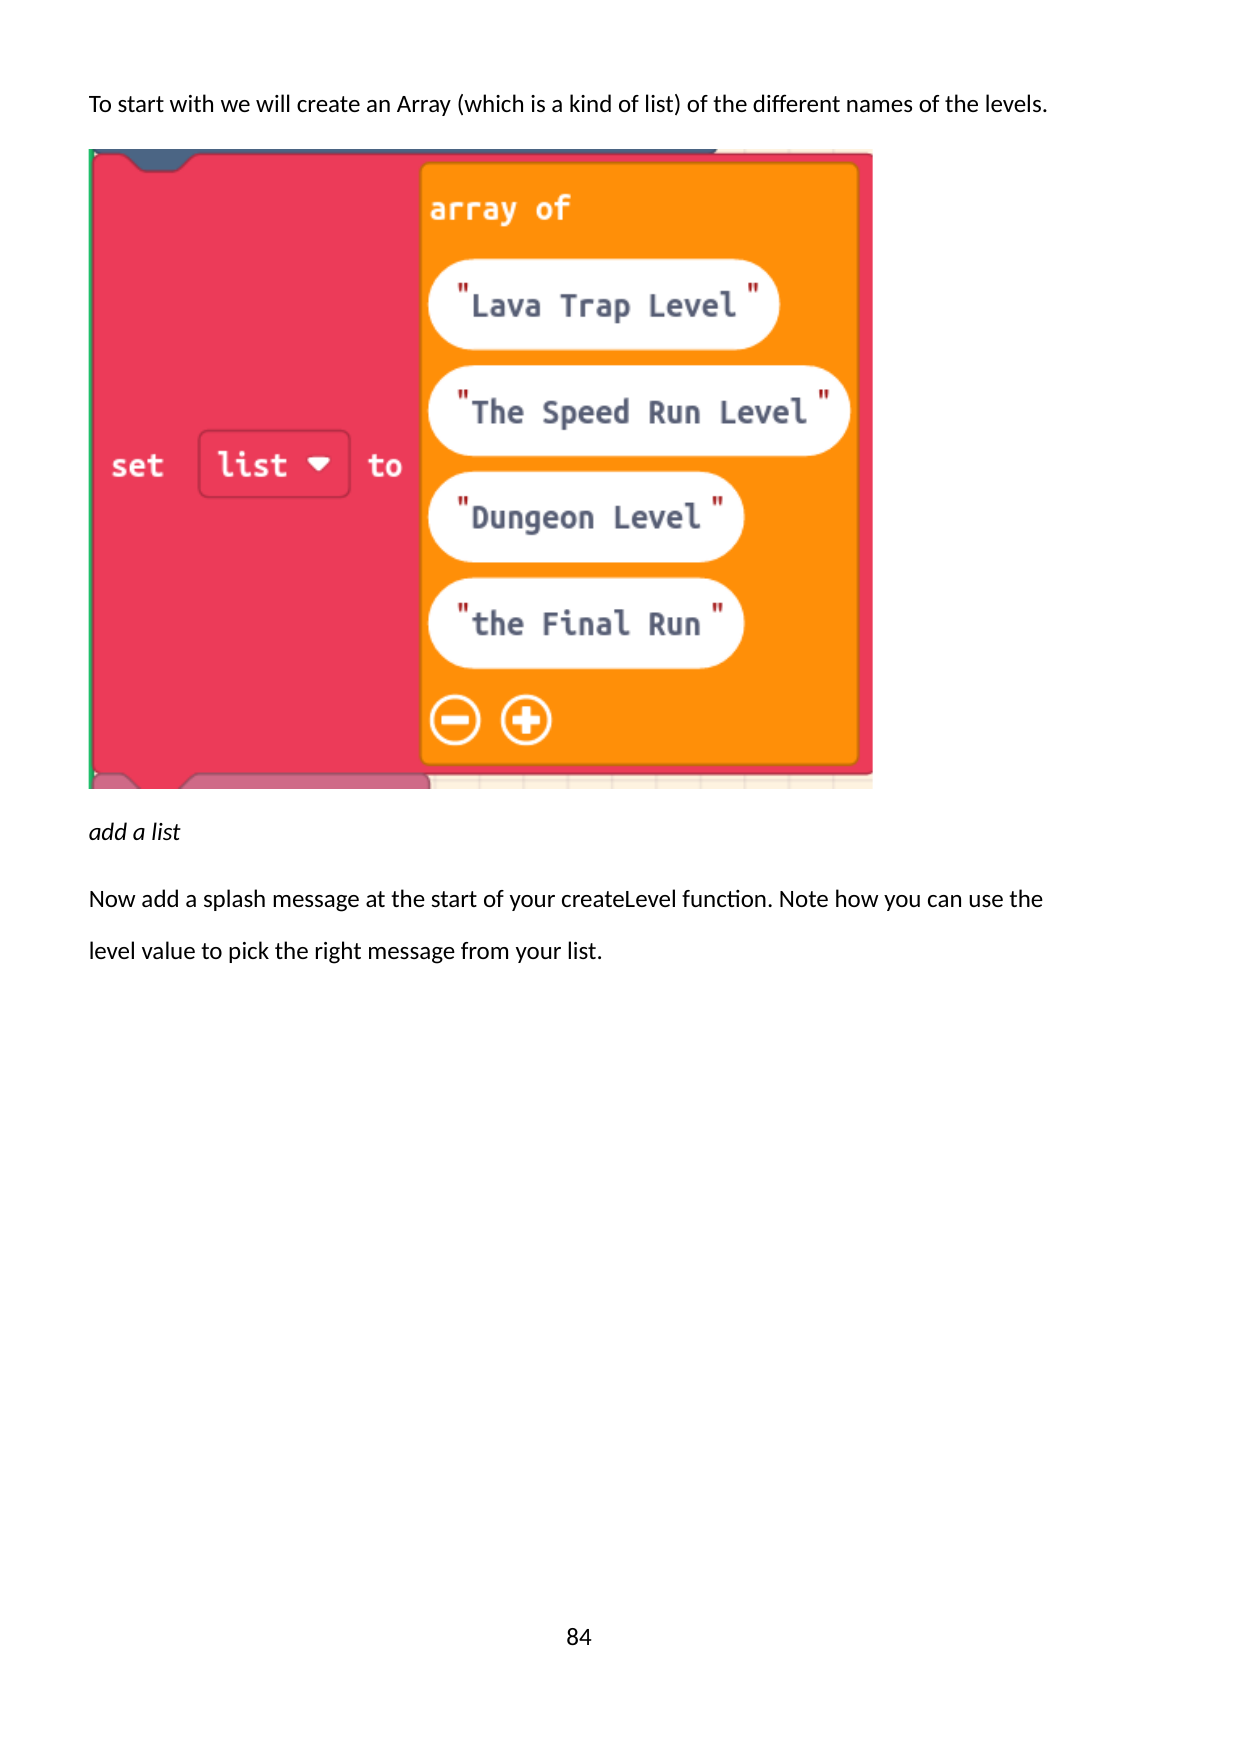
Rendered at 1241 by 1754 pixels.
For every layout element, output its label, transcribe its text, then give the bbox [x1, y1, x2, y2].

text Now add a splash message at the start of your createLevel function. Note how you can use the level value to pick the right message from your list. [88, 883, 1069, 966]
picture [88, 149, 873, 789]
text To start with we will create an Array (which is a kind of list) of the different names of the levels. [88, 88, 1069, 119]
text add a list [88, 816, 1069, 847]
